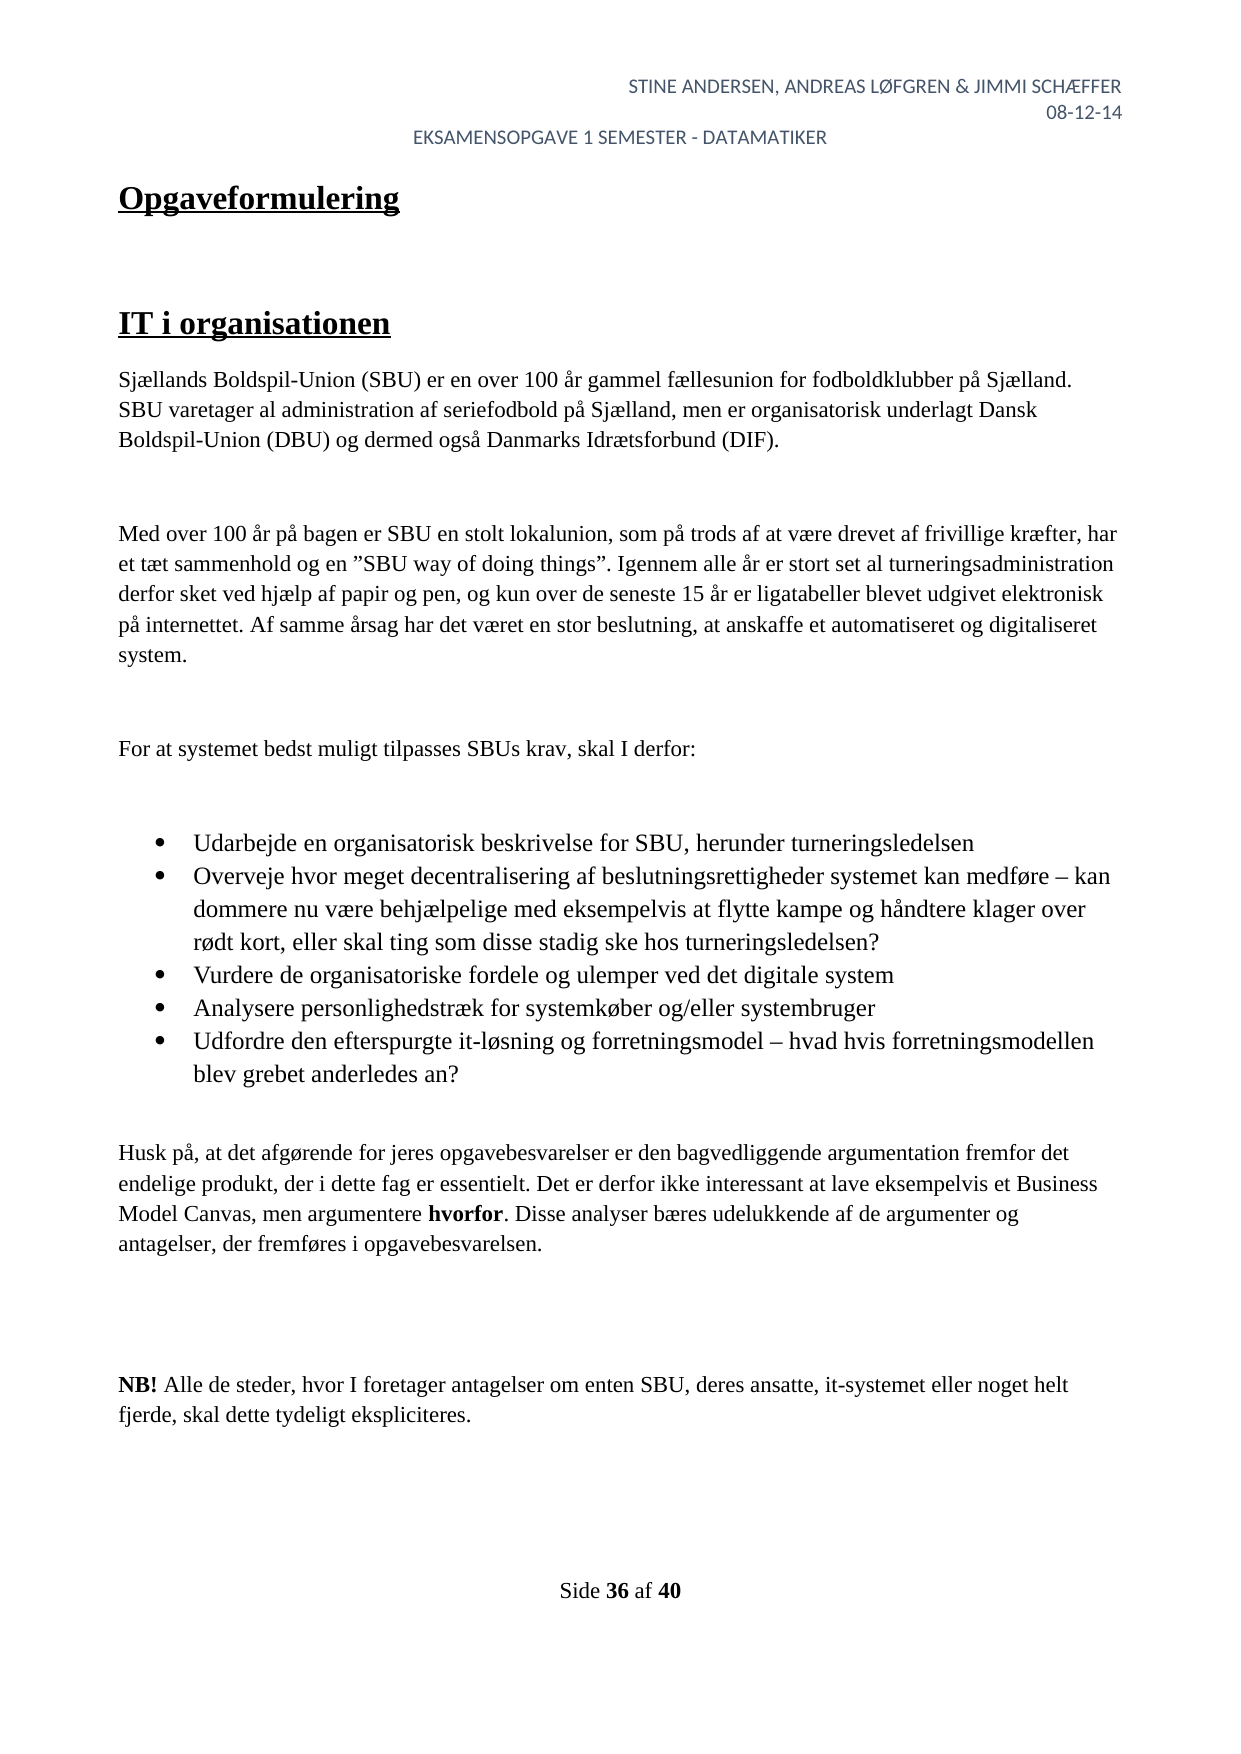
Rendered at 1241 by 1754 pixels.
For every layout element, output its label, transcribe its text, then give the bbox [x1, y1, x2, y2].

text IT i organisationen [118, 303, 1122, 342]
text NB! Alle de steder, hvor I foretager antagelser om enten SBU, deres ansatte, it-systemet eller noget helt fjerde, skal dette tydeligt ekspliciteres. [118, 1371, 1122, 1427]
text Med over 100 år på bagen er SBU en stolt lokalunion, som på trods af at være drevet af frivillige kræfter, har et tæt sammenhold og en ”SBU way of doing things”. Igennem alle år er stort set al turneringsadministration derfor sket ved hjælp af papir og pen, og kun over de seneste 15 år er ligatabeller blevet udgivet elektronisk på internettet. Af samme årsag har det været en stor beslutning, at anskaffe et automatiseret og digitaliseret system. [118, 520, 1122, 667]
list Udfordre den efterspurgte it-løsning og forretningsmodel – hvad hvis forretningsmodellen blev grebet anderledes an? [156, 1026, 1122, 1088]
text For at systemet bedst muligt tilpasses SBUs krav, skal I derfor: [118, 734, 1122, 761]
text Sjællands Boldspil-Union (SBU) er en over 100 år gammel fællesunion for fodboldklubber på Sjælland. SBU varetager al administration af seriefodbold på Sjælland, men er organisatorisk underlagt Dansk Boldspil-Union (DBU) og dermed også Danmarks Idrætsforbund (DIF). [118, 366, 1122, 453]
list Udarbejde en organisatorisk beskrivelse for SBU, herunder turneringsledelsen [156, 828, 1122, 857]
list Analysere personlighedstræk for systemkøber og/eller systembruger [156, 993, 1122, 1022]
text Husk på, at det afgørende for jeres opgavebesvarelser er den bagvedliggende argumentation fremfor det endelige produkt, der i dette fag er essentielt. Det er derfor ikke interessant at lave eksempelvis et Business Model Canvas, men argumentere hvorfor. Disse analyser bæres udelukkende af de argumenter og antagelser, der fremføres i opgavebesvarelsen. [118, 1139, 1122, 1256]
list Overveje hvor meget decentralisering af beslutningsrettigheder systemet kan medføre – kan dommere nu være behjælpelige med eksempelvis at flytte kampe og håndtere klager over rødt kort, eller skal ting som disse stadig ske hos turneringsledelsen? [156, 861, 1122, 956]
text Opgaveformulering [118, 178, 1122, 216]
list Vurdere de organisatoriske fordele og ulemper ved det digitale system [156, 960, 1122, 989]
